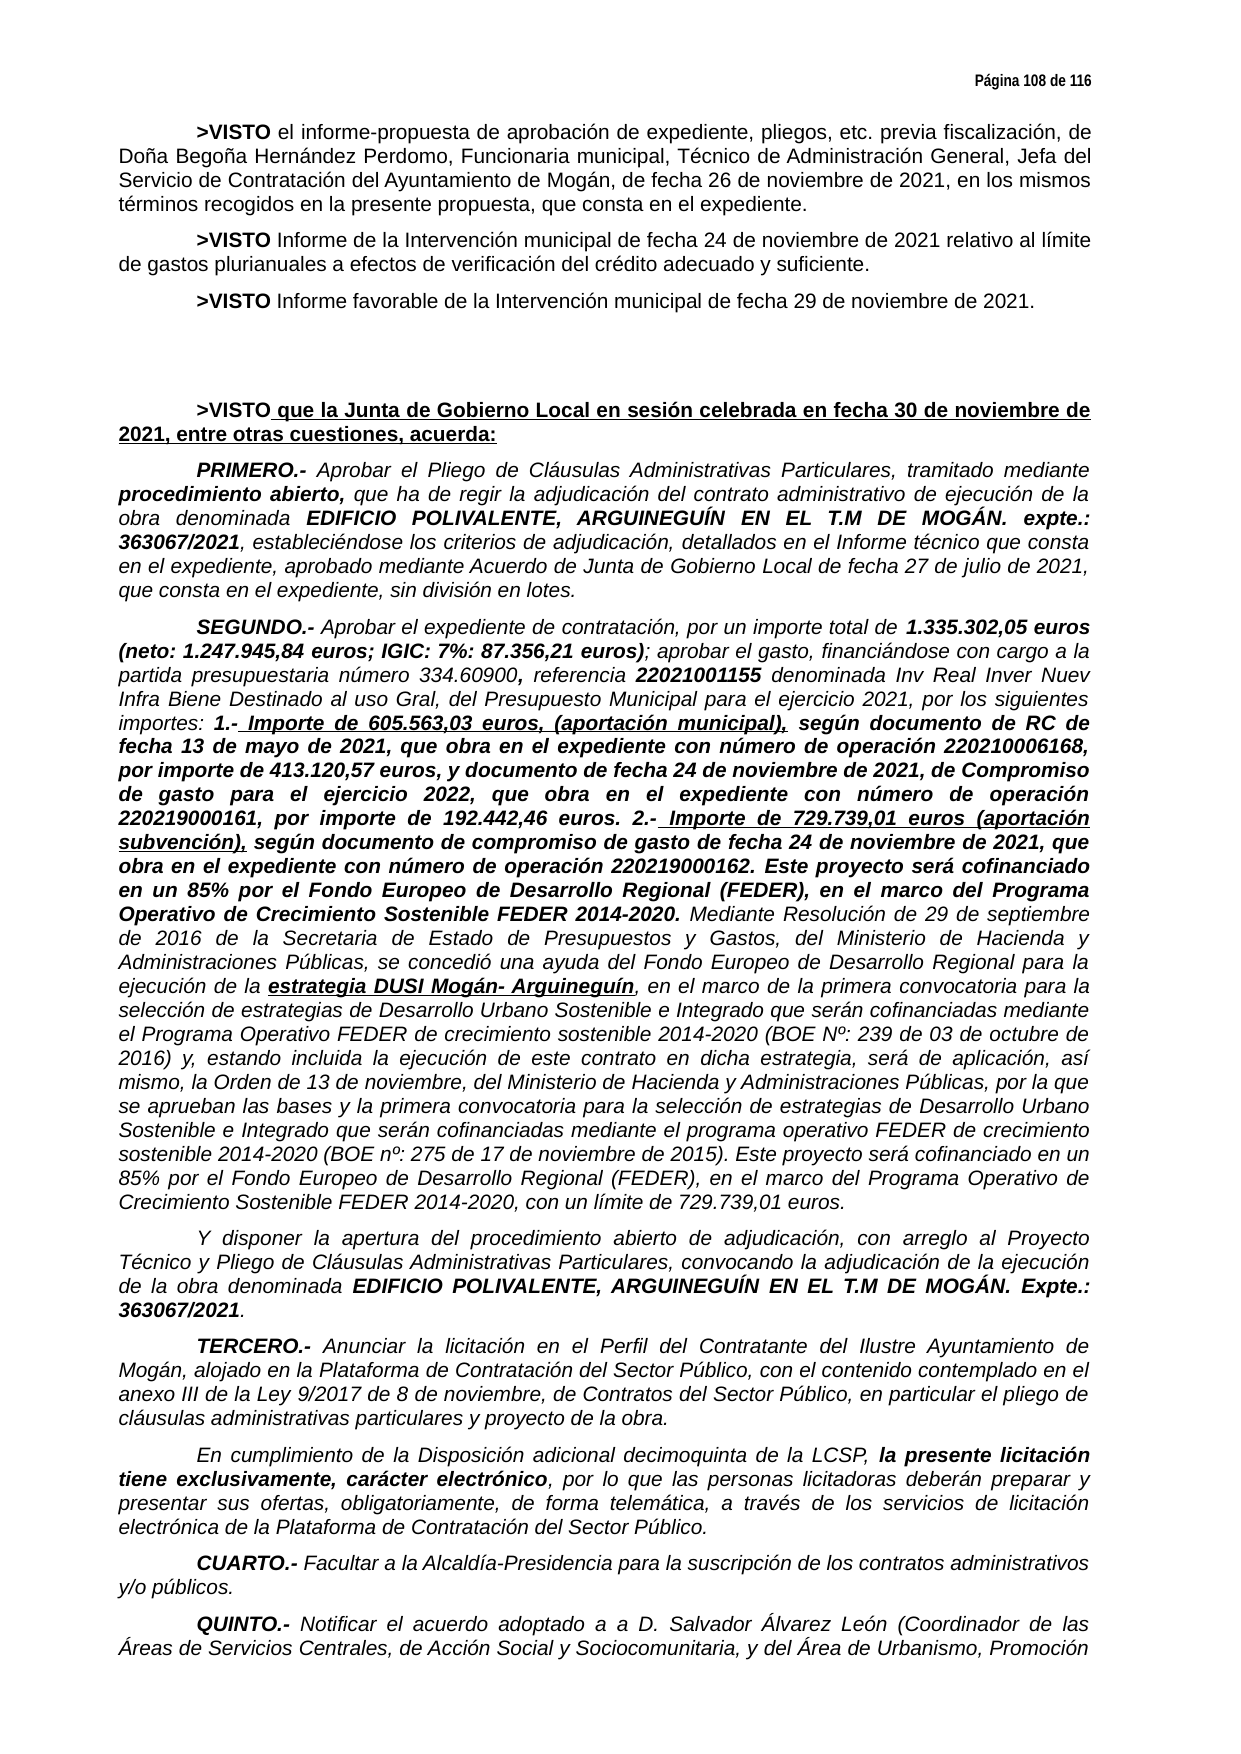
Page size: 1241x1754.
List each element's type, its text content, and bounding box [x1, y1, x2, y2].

text TERCERO.- Anunciar la licitación en el Perfil del Contratante del Ilustre Ayuntamiento de Mogán, alojado en la Plataforma de Contratación del Sector Público, con el contenido contemplado en el anexo III de la Ley 9/2017 de 8 de noviembre, de Contratos del Sector Público, en particular el pliego de cláusulas administrativas particulares y proyecto de la obra. [118, 1334, 1092, 1430]
text QUINTO.- Notificar el acuerdo adoptado a a D. Salvador Álvarez León (Coordinador de las Áreas de Servicios Centrales, de Acción Social y Sociocomunitaria, y del Área de Urbanismo, Promoción [118, 1611, 1092, 1659]
text >VISTO Informe de la Intervención municipal de fecha 24 de noviembre de 2021 relativo al límite de gastos plurianuales a efectos de verificación del crédito adecuado y suficiente. [118, 228, 1092, 276]
text Y disponer la apertura del procedimiento abierto de adjudicación, con arreglo al Proyecto Técnico y Pliego de Cláusulas Administrativas Particulares, convocando la adjudicación de la ejecución de la obra denominada EDIFICIO POLIVALENTE, ARGUINEGUÍN EN EL T.M DE MOGÁN. Expte.: 363067/2021. [118, 1226, 1092, 1322]
text >VISTO Informe favorable de la Intervención municipal de fecha 29 de noviembre de 2021. [118, 288, 1092, 312]
text >VISTO el informe-propuesta de aprobación de expediente, pliegos, etc. previa fiscalización, de Doña Begoña Hernández Perdomo, Funcionaria municipal, Técnico de Administración General, Jefa del Servicio de Contratación del Ayuntamiento de Mogán, de fecha 26 de noviembre de 2021, en los mismos términos recogidos en la presente propuesta, que consta en el expediente. [118, 120, 1092, 216]
text PRIMERO.- Aprobar el Pliego de Cláusulas Administrativas Particulares, tramitado mediante procedimiento abierto, que ha de regir la adjudicación del contrato administrativo de ejecución de la obra denominada EDIFICIO POLIVALENTE, ARGUINEGUÍN EN EL T.M DE MOGÁN. expte.: 363067/2021, estableciéndose los criterios de adjudicación, detallados en el Informe técnico que consta en el expediente, aprobado mediante Acuerdo de Junta de Gobierno Local de fecha 27 de julio de 2021, que consta en el expediente, sin división en lotes. [118, 458, 1092, 602]
text SEGUNDO.- Aprobar el expediente de contratación, por un importe total de 1.335.302,05 euros (neto: 1.247.945,84 euros; IGIC: 7%: 87.356,21 euros); aprobar el gasto, financiándose con cargo a la partida presupuestaria número 334.60900, referencia 22021001155 denominada Inv Real Inver Nuev Infra Biene Destinado al uso Gral, del Presupuesto Municipal para el ejercicio 2021, por los siguientes importes: 1.- Importe de 605.563,03 euros, (aportación municipal), según documento de RC de fecha 13 de mayo de 2021, que obra en el expediente con número de operación 220210006168, por importe de 413.120,57 euros, y documento de fecha 24 de noviembre de 2021, de Compromiso de gasto para el ejercicio 2022, que obra en el expediente con número de operación 220219000161, por importe de 192.442,46 euros. 2.- Importe de 729.739,01 euros (aportación subvención), según documento de compromiso de gasto de fecha 24 de noviembre de 2021, que obra en el expediente con número de operación 220219000162. Este proyecto será cofinanciado en un 85% por el Fondo Europeo de Desarrollo Regional (FEDER), en el marco del Programa Operativo de Crecimiento Sostenible FEDER 2014-2020. Mediante Resolución de 29 de septiembre de 2016 de la Secretaria de Estado de Presupuestos y Gastos, del Ministerio de Hacienda y Administraciones Públicas, se concedió una ayuda del Fondo Europeo de Desarrollo Regional para la ejecución de la estrategia DUSI Mogán- Arguineguín, en el marco de la primera convocatoria para la selección de estrategias de Desarrollo Urbano Sostenible e Integrado que serán cofinanciadas mediante el Programa Operativo FEDER de crecimiento sostenible 2014-2020 (BOE Nº: 239 de 03 de octubre de 2016) y, estando incluida la ejecución de este contrato en dicha estrategia, será de aplicación, así mismo, la Orden de 13 de noviembre, del Ministerio de Hacienda y Administraciones Públicas, por la que se aprueban las bases y la primera convocatoria para la selección de estrategias de Desarrollo Urbano Sostenible e Integrado que serán cofinanciadas mediante el programa operativo FEDER de crecimiento sostenible 2014-2020 (BOE nº: 275 de 17 de noviembre de 2015). Este proyecto será cofinanciado en un 85% por el Fondo Europeo de Desarrollo Regional (FEDER), en el marco del Programa Operativo de Crecimiento Sostenible FEDER 2014-2020, con un límite de 729.739,01 euros. [118, 614, 1092, 1213]
text >VISTO que la Junta de Gobierno Local en sesión celebrada en fecha 30 de noviembre de 2021, entre otras cuestiones, acuerda: [118, 398, 1092, 446]
text En cumplimiento de la Disposición adicional decimoquinta de la LCSP, la presente licitación tiene exclusivamente, carácter electrónico, por lo que las personas licitadoras deberán preparar y presentar sus ofertas, obligatoriamente, de forma telemática, a través de los servicios de licitación electrónica de la Plataforma de Contratación del Sector Público. [118, 1443, 1092, 1538]
text CUARTO.- Facultar a la Alcaldía-Presidencia para la suscripción de los contratos administrativos y/o públicos. [118, 1551, 1092, 1599]
